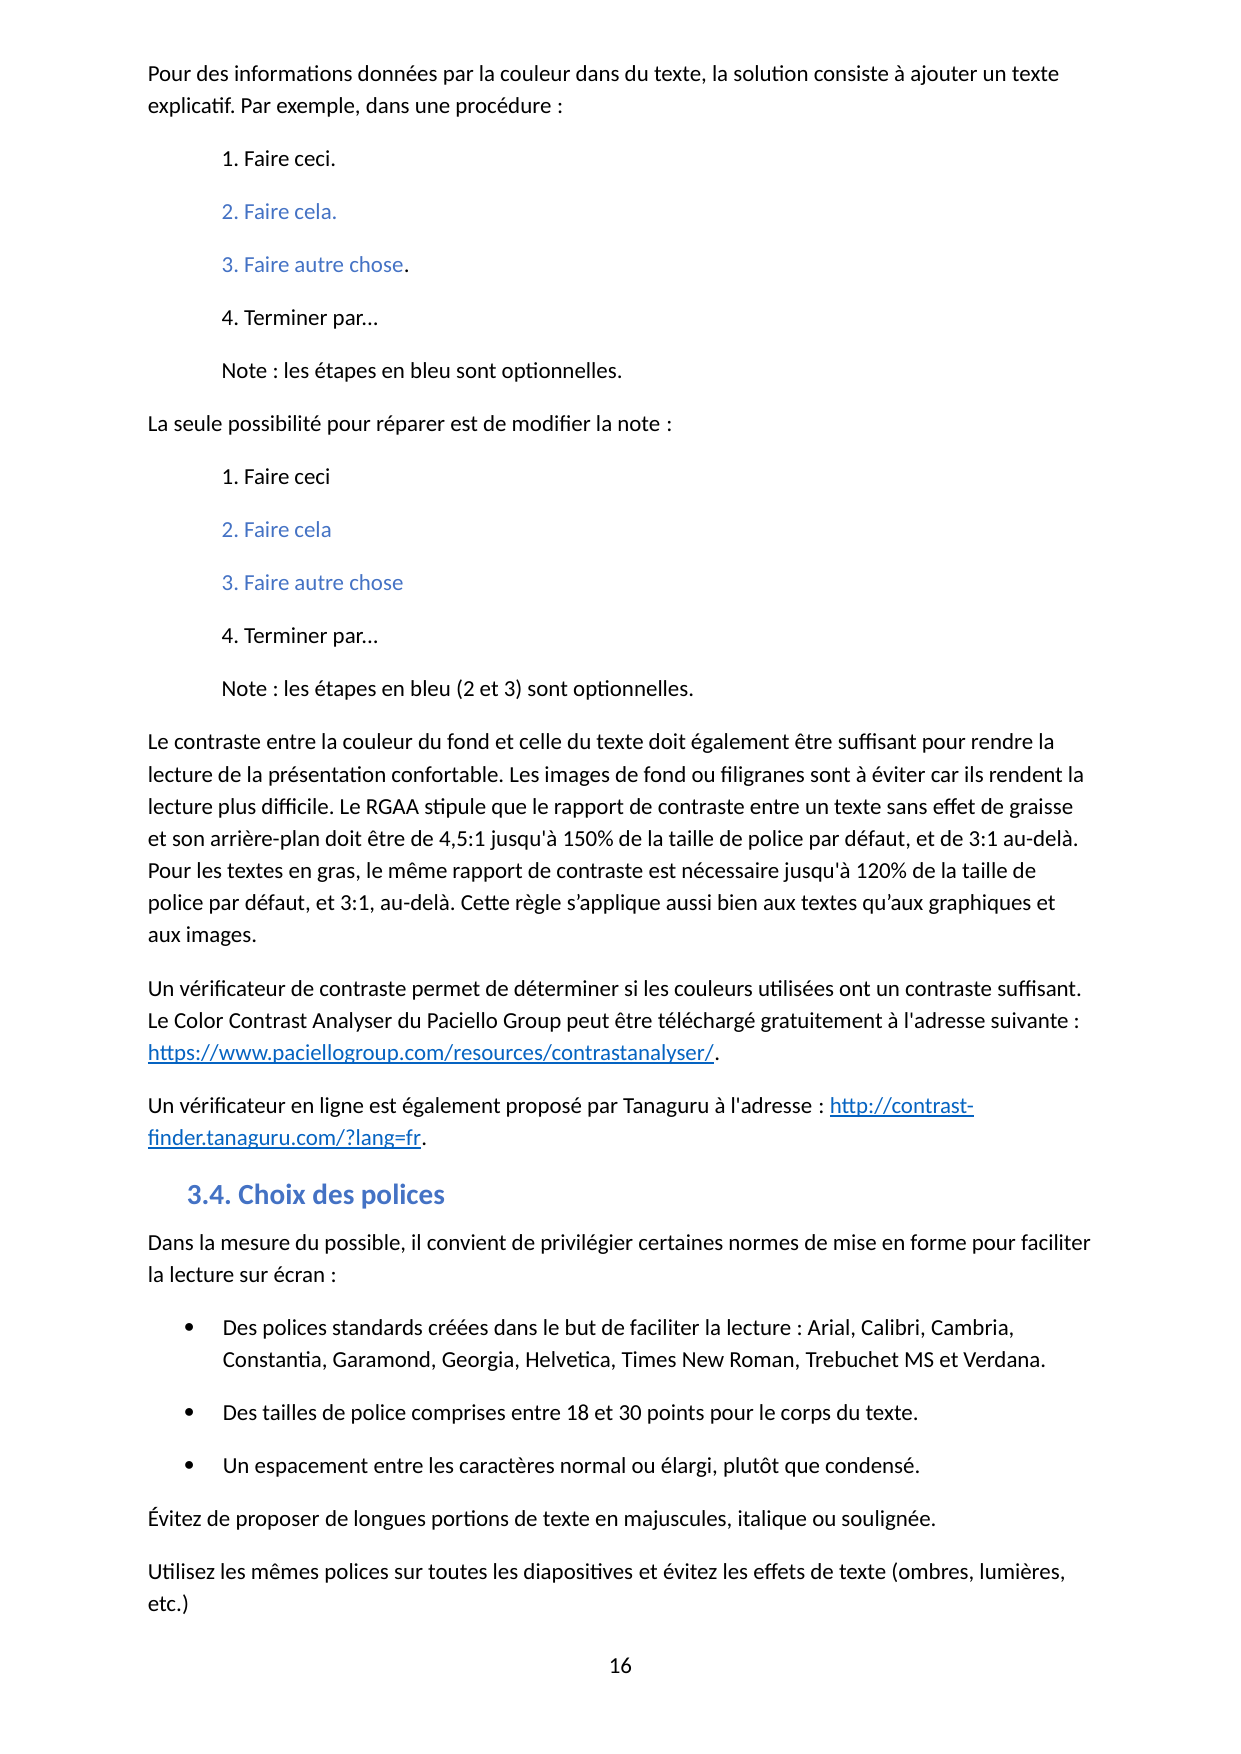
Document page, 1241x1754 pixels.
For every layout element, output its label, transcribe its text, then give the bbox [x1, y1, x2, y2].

text 3. Faire autre chose [221, 568, 1093, 596]
text 1. Faire ceci. [221, 144, 1093, 172]
list Des polices standards créées dans le but de faciliter la lecture : Arial, Calibri, Cambria, Constantia, Garamond, Georgia, Helvetica, Times New Roman, Trebuchet MS et Verdana. [185, 1313, 1093, 1373]
list Un espacement entre les caractères normal ou élargi, plutôt que condensé. [185, 1451, 1093, 1479]
text Note : les étapes en bleu sont optionnelles. [221, 356, 1093, 384]
text 4. Terminer par... [221, 621, 1093, 649]
text Un vérificateur de contraste permet de déterminer si les couleurs utilisées ont un contraste suffisant. Le Color Contrast Analyser du Paciello Group peut être téléchargé gratuitement à l'adresse suivante : https://www.paciellogroup.com/resources/contrastanalyser/. [148, 974, 1093, 1066]
text 2. Faire cela [221, 515, 1093, 543]
text Note : les étapes en bleu (2 et 3) sont optionnelles. [221, 674, 1093, 702]
text Utilisez les mêmes polices sur toutes les diapositives et évitez les effets de texte (ombres, lumières, etc.) [148, 1557, 1093, 1617]
text 1. Faire ceci [221, 462, 1093, 490]
text Pour des informations données par la couleur dans du texte, la solution consiste à ajouter un texte explicatif. Par exemple, dans une procédure : [148, 59, 1093, 119]
text 2. Faire cela. [221, 197, 1093, 225]
subtitle 3.4. Choix des polices [148, 1176, 1093, 1212]
list Des tailles de police comprises entre 18 et 30 points pour le corps du texte. [185, 1398, 1093, 1426]
text 3. Faire autre chose. [221, 250, 1093, 278]
text 4. Terminer par... [221, 303, 1093, 331]
text Évitez de proposer de longues portions de texte en majuscules, italique ou soulignée. [148, 1504, 1093, 1532]
text La seule possibilité pour réparer est de modifier la note : [148, 409, 1093, 437]
text Dans la mesure du possible, il convient de privilégier certaines normes de mise en forme pour faciliter la lecture sur écran : [148, 1228, 1093, 1288]
text Un vérificateur en ligne est également proposé par Tanaguru à l'adresse : http://contrast-finder.tanaguru.com/?lang=fr. [148, 1091, 1093, 1151]
text Le contraste entre la couleur du fond et celle du texte doit également être suffisant pour rendre la lecture de la présentation confortable. Les images de fond ou filigranes sont à éviter car ils rendent la lecture plus difficile. Le RGAA stipule que le rapport de contraste entre un texte sans effet de graisse et son arrière-plan doit être de 4,5:1 jusqu'à 150% de la taille de police par défaut, et de 3:1 au-delà. Pour les textes en gras, le même rapport de contraste est nécessaire jusqu'à 120% de la taille de police par défaut, et 3:1, au-delà. Cette règle s’applique aussi bien aux textes qu’aux graphiques et aux images. [148, 727, 1093, 949]
